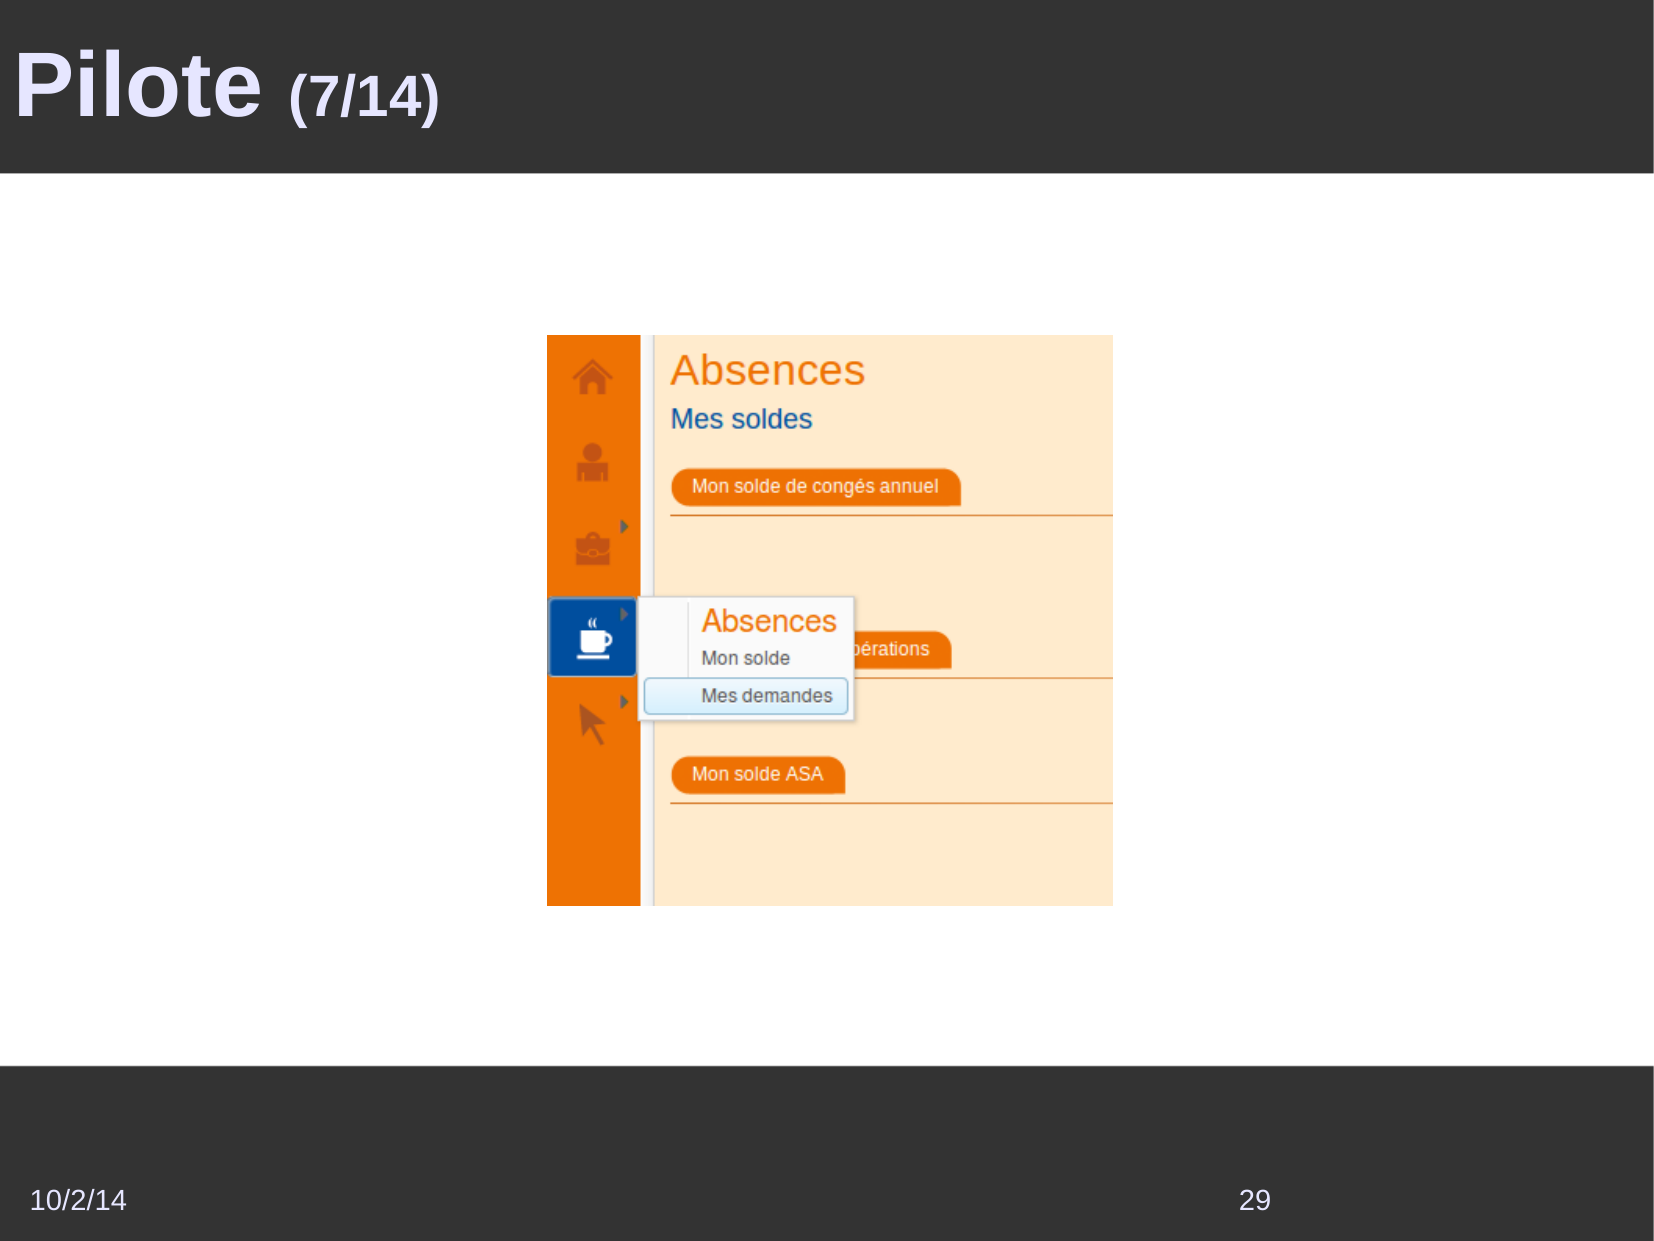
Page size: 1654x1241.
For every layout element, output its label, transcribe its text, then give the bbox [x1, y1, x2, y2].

picture [0, 0, 1654, 1241]
title Pilote (7/14) [13, 25, 456, 136]
text_box [1238, 1181, 1625, 1241]
text_box 10/2/14 [29, 1181, 566, 1241]
